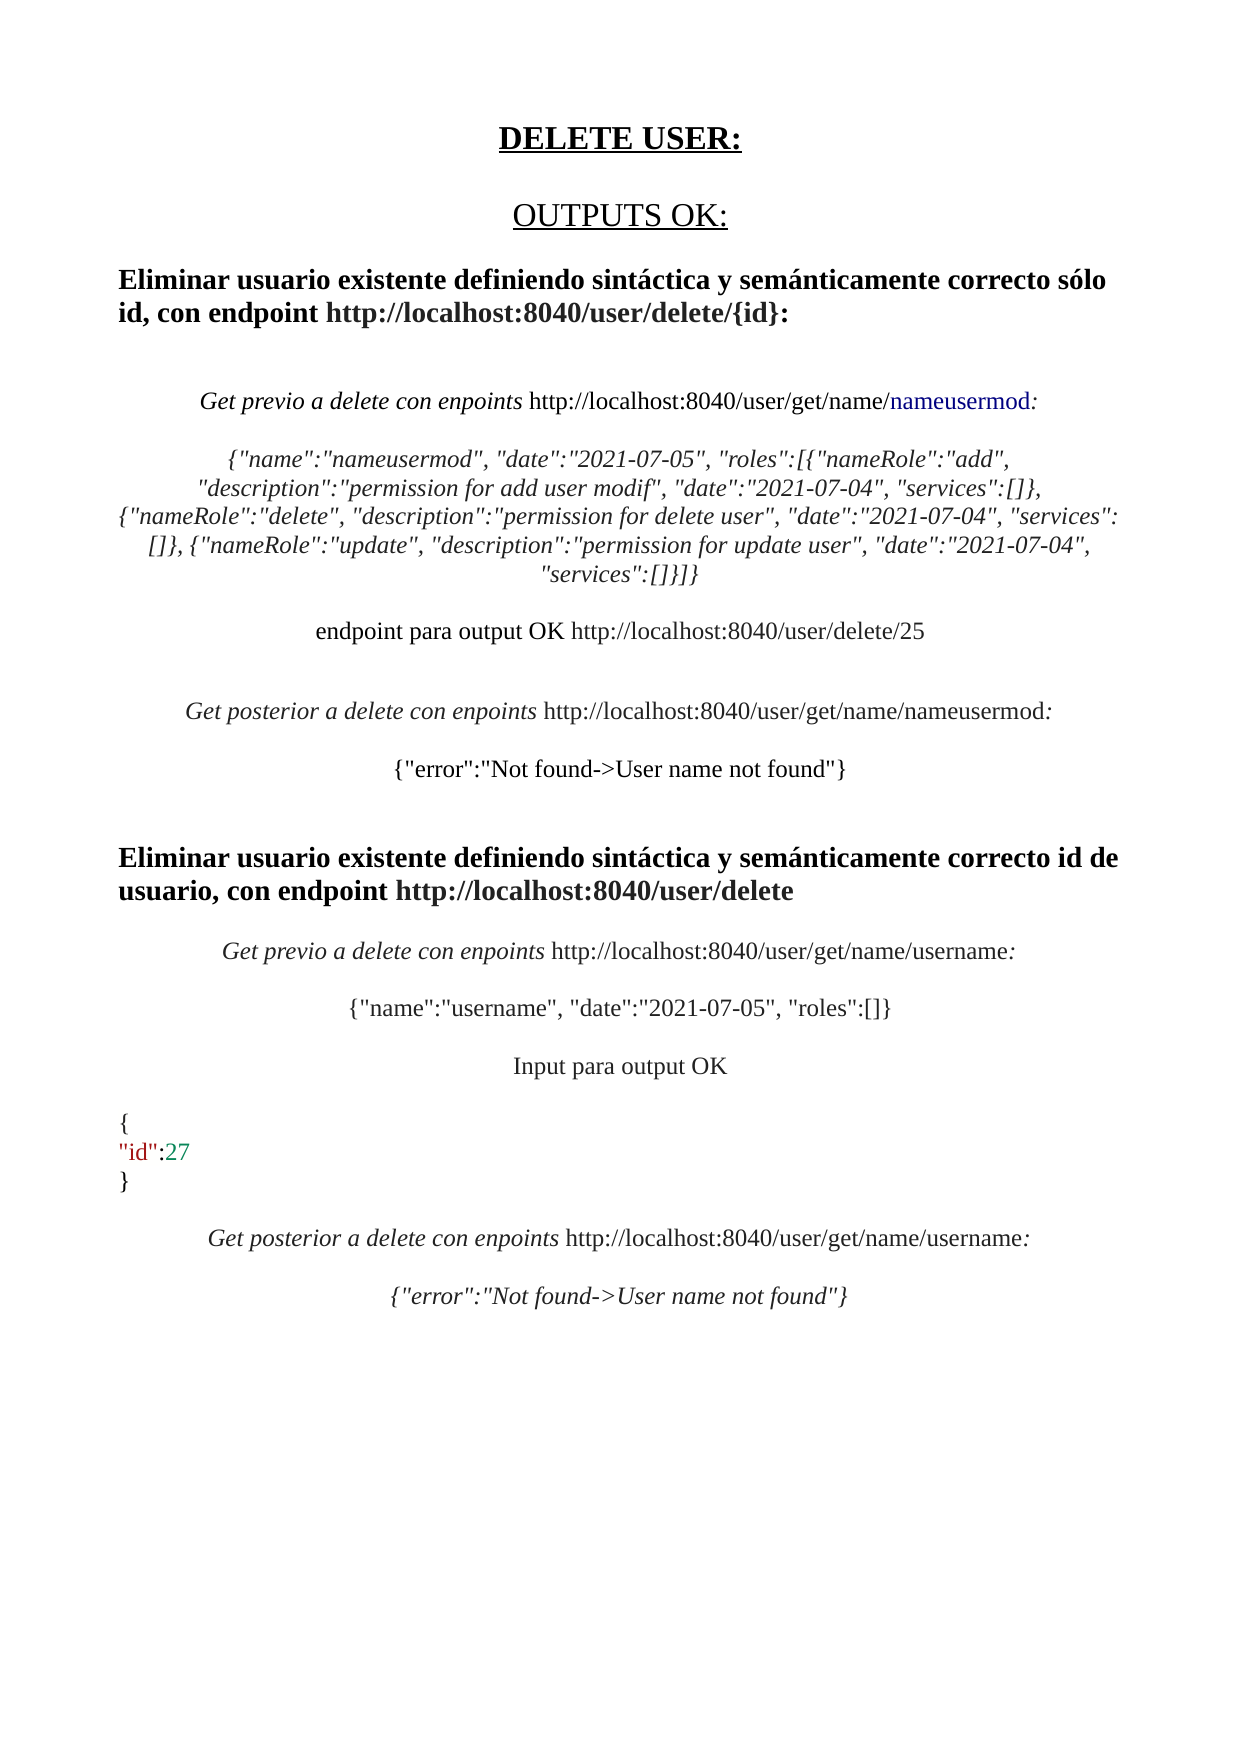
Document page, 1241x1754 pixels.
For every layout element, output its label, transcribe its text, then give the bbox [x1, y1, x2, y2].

text Get previo a delete con enpoints http://localhost:8040/user/get/name/username: [118, 936, 1122, 964]
text {"error":"Not found->User name not found"} [118, 754, 1122, 782]
text "id":27 [118, 1137, 1122, 1166]
text {"name":"nameusermod", "date":"2021-07-05", "roles":[{"nameRole":"add", "description":"permission for add user modif", "date":"2021-07-04", "services":[]}, {"nameRole":"delete", "description":"permission for delete user", "date":"2021-07-04", "services":[]}, {"nameRole":"update", "description":"permission for update user", "date":"2021-07-04", "services":[]}]} [118, 444, 1122, 588]
text Eliminar usuario existente definiendo sintáctica y semánticamente correcto id de usuario, con endpoint http://localhost:8040/user/delete [118, 840, 1122, 907]
text {"name":"username", "date":"2021-07-05", "roles":[]} [118, 993, 1122, 1022]
text Input para output OK [118, 1051, 1122, 1079]
text DELETE USER: [118, 118, 1122, 156]
text {"error":"Not found->User name not found"} [118, 1281, 1122, 1309]
text Get posterior a delete con enpoints http://localhost:8040/user/get/name/nameusermod: [118, 696, 1122, 725]
text } [118, 1166, 1122, 1194]
text Get previo a delete con enpoints http://localhost:8040/user/get/name/nameusermod: [118, 386, 1122, 415]
text Eliminar usuario existente definiendo sintáctica y semánticamente correcto sólo id, con endpoint http://localhost:8040/user/delete/{id}: [118, 262, 1122, 329]
text endpoint para output OK http://localhost:8040/user/delete/25 [118, 616, 1122, 645]
text { [118, 1108, 1122, 1137]
text Get posterior a delete con enpoints http://localhost:8040/user/get/name/username: [118, 1223, 1122, 1252]
text OUTPUTS OK: [118, 195, 1122, 233]
